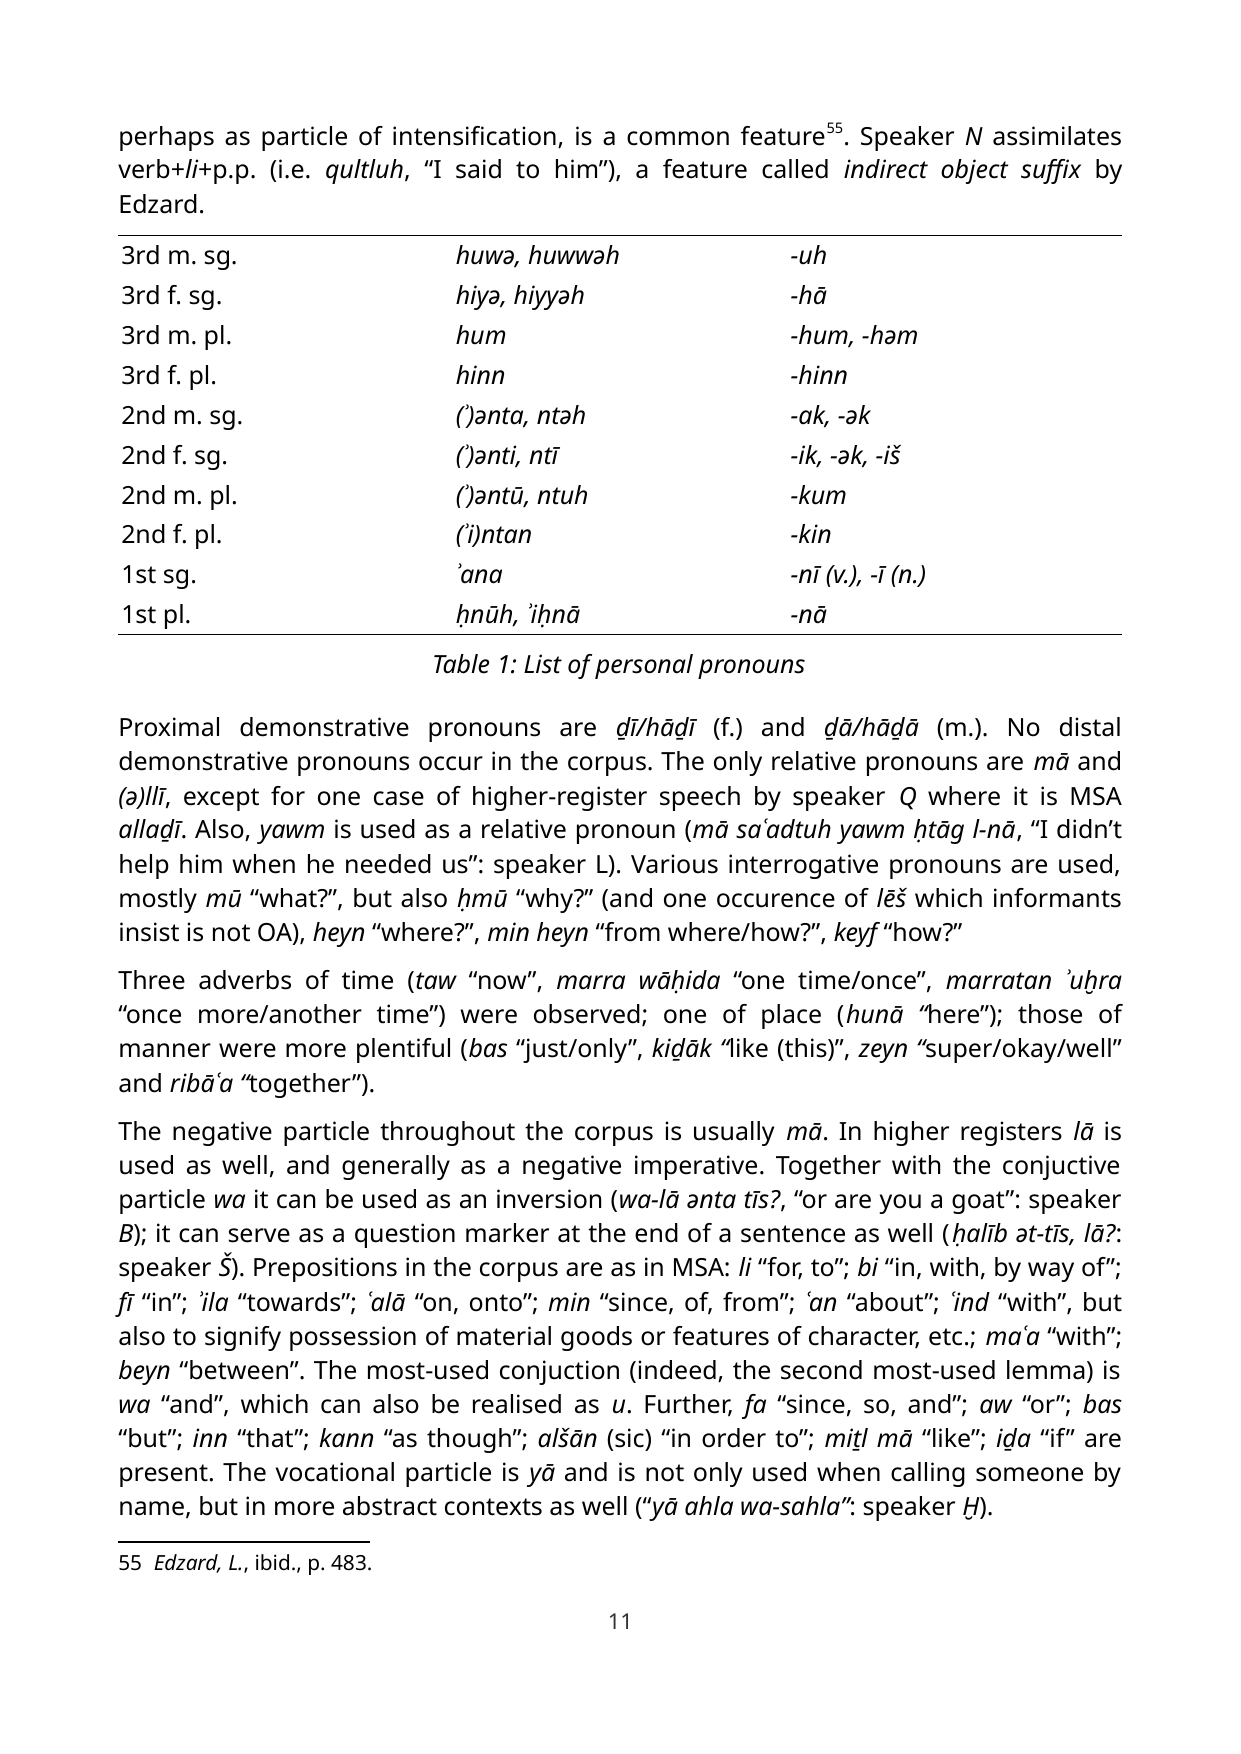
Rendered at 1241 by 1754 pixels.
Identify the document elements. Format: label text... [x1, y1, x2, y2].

table_cell -nī (v.), -ī (n.) [788, 554, 1122, 594]
table_cell hum [453, 315, 787, 355]
table_cell 3rd f. sg. [118, 275, 453, 315]
table_cell -ak, -ək [788, 395, 1122, 434]
table_cell (ʾ)ənti, ntī [453, 435, 787, 474]
table_cell 2nd m. sg. [118, 395, 453, 434]
table_cell -hum, -həm [788, 315, 1122, 355]
text Table 1: List of personal pronouns [118, 646, 1122, 681]
table_cell 2nd f. sg. [118, 435, 453, 474]
table_cell (ʾ)əntū, ntuh [453, 474, 787, 514]
table_cell 3rd f. pl. [118, 355, 453, 394]
table_header -uh [788, 236, 1122, 275]
table_cell 1st pl. [118, 594, 453, 634]
table_header 3rd m. sg. [118, 236, 453, 275]
table_cell -kum [788, 474, 1122, 514]
table_cell 3rd m. pl. [118, 315, 453, 355]
table_cell -hā [788, 275, 1122, 315]
text perhaps as particle of intensification, is a common feature. Speaker N assimilates verb+li+p.p. (i.e. qultluh, “I said to him”), a feature called indirect object suffix by Edzard. [118, 118, 1122, 220]
text Three adverbs of time (taw “now”, marra wāḥida “one time/once”, marratan ʾuḫra “once more/another time”) were observed; one of place (hunā “here”); those of manner were more plentiful (bas “just/only”, kiḏāk “like (this)”, zeyn “super/okay/well” and ribāʿa “together”). [118, 963, 1122, 1099]
table_cell (ʾi)ntan [453, 514, 787, 554]
table_cell hiyə, hiyyəh [453, 275, 787, 315]
table_header huwə, huwwəh [453, 236, 787, 275]
table_cell hinn [453, 355, 787, 394]
table_cell 2nd m. pl. [118, 474, 453, 514]
table_cell 1st sg. [118, 554, 453, 594]
text Edzard, L., ibid., p. 483. [118, 1548, 1122, 1577]
table_cell -hinn [788, 355, 1122, 394]
table_cell ḥnūh, ʾiḥnā [453, 594, 787, 634]
table_cell ʾana [453, 554, 787, 594]
text The negative particle throughout the corpus is usually mā. In higher registers lā is used as well, and generally as a negative imperative. Together with the conjuctive particle wa it can be used as an inversion (wa-lā ənta tīs?, “or are you a goat”: speaker B); it can serve as a question marker at the end of a sentence as well (ḥalīb ət-tīs, lā?: speaker Š). Prepositions in the corpus are as in MSA: li “for, to”; bi “in, with, by way of”; fī “in”; ʾila “towards”; ʿalā “on, onto”; min “since, of, from”; ʿan “about”; ʿind “with”, but also to signify possession of material goods or features of character, etc.; maʿa “with”; beyn “between”. The most-used conjuction (indeed, the second most-used lemma) is wa “and”, which can also be realised as u. Further, fa “since, so, and”; aw “or”; bas “but”; inn “that”; kann “as though”; alšān (sic) “in order to”; miṯl mā “like”; iḏa “if” are present. The vocational particle is yā and is not only used when calling someone by name, but in more abstract contexts as well (“yā ahla wa-sahla”: speaker Ḫ). [118, 1114, 1122, 1523]
table_cell (ʾ)ənta, ntəh [453, 395, 787, 434]
table_cell -nā [788, 594, 1122, 634]
table_cell -ik, -ək, -iš [788, 435, 1122, 474]
table_cell 2nd f. pl. [118, 514, 453, 554]
text Proximal demonstrative pronouns are ḏī/hāḏī (f.) and ḏā/hāḏā (m.). No distal demonstrative pronouns occur in the corpus. The only relative pronouns are mā and (ə)llī, except for one case of higher-register speech by speaker Q where it is MSA allaḏī. Also, yawm is used as a relative pronoun (mā saʿadtuh yawm ḥtāg l-nā, “I didn’t help him when he needed us”: speaker L). Various interrogative pronouns are used, mostly mū “what?”, but also ḥmū “why?” (and one occurence of lēš which informants insist is not OA), heyn “where?”, min heyn “from where/how?”, keyf “how?” [118, 710, 1122, 948]
table_cell -kin [788, 514, 1122, 554]
